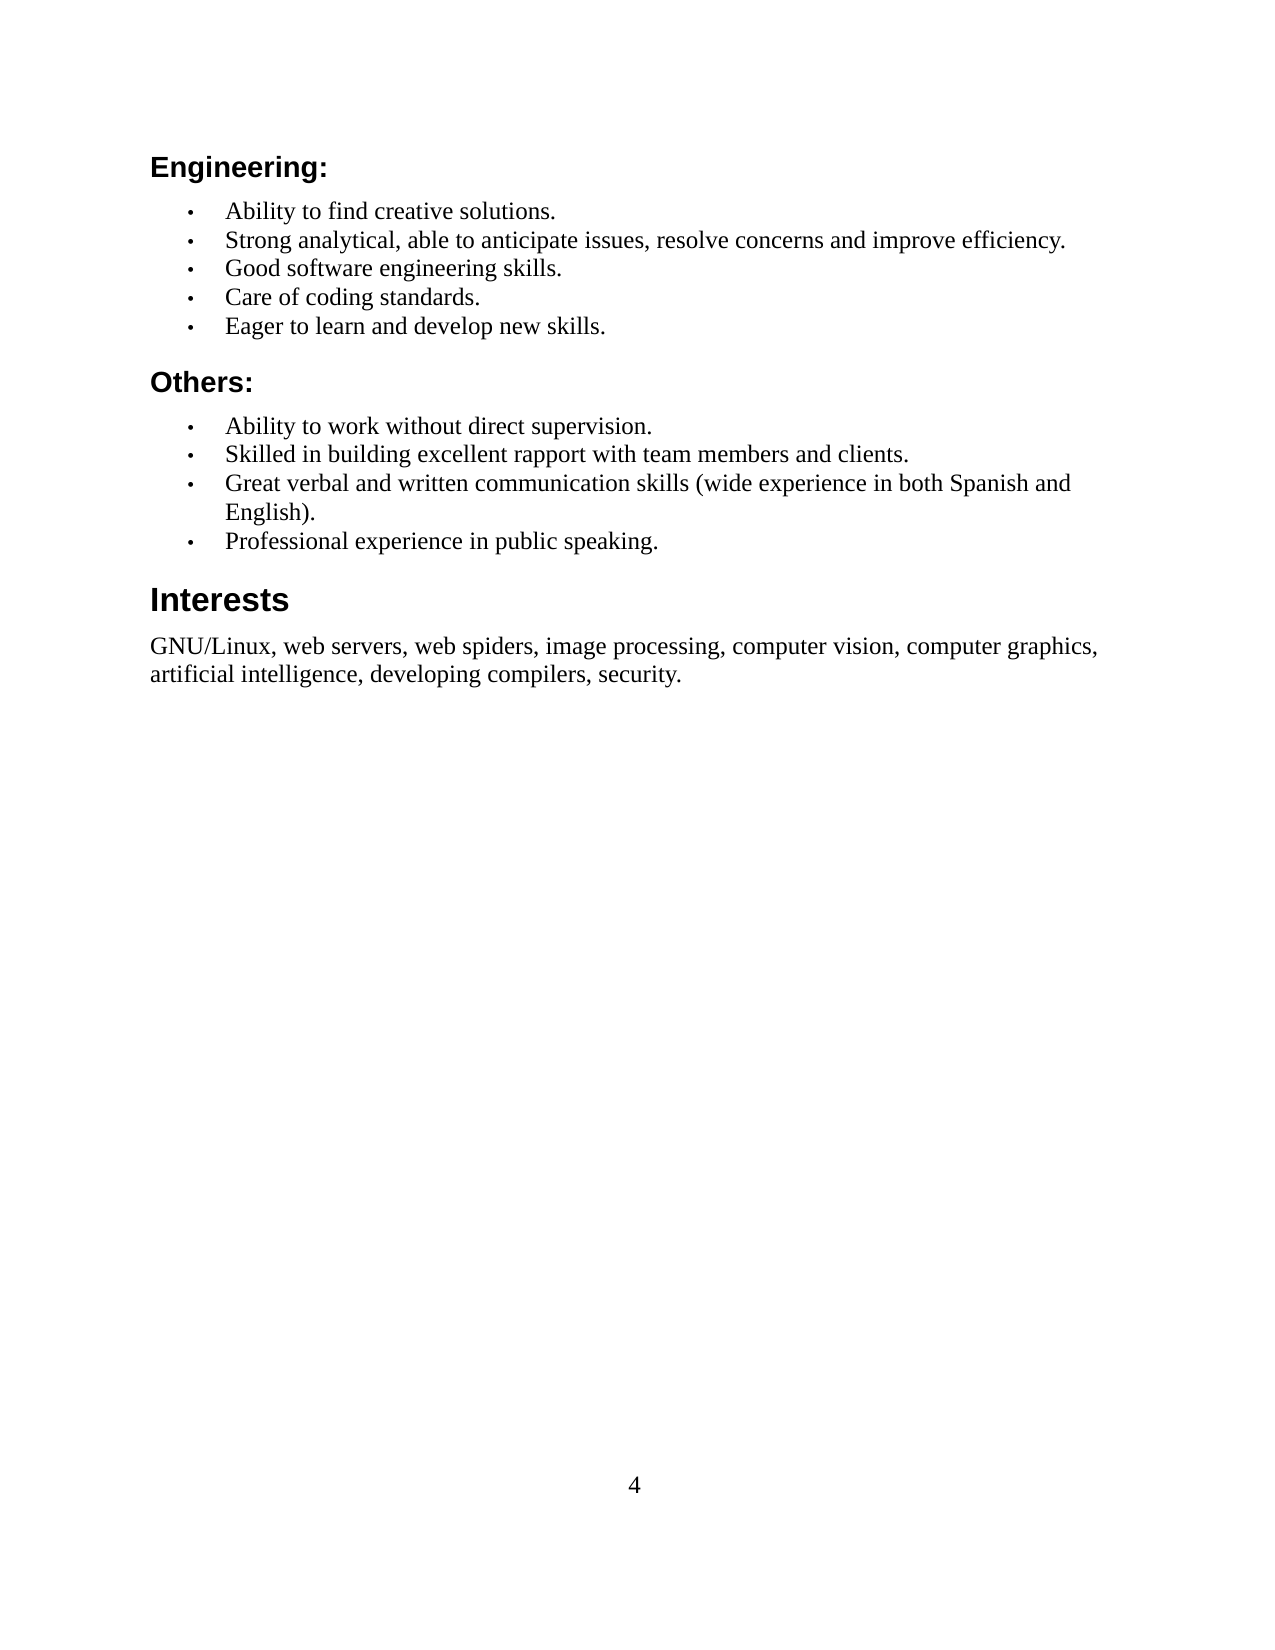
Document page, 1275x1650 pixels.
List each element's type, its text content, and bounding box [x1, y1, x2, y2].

subtitle Interests [150, 579, 1125, 618]
list Great verbal and written communication skills (wide experience in both Spanish and English). [187, 468, 1125, 526]
list Care of coding standards. [187, 282, 1125, 311]
subtitle Engineering: [150, 150, 1125, 183]
list Professional experience in public speaking. [187, 526, 1125, 554]
list Ability to work without direct supervision. [187, 411, 1125, 439]
text GNU/Linux, web servers, web spiders, image processing, computer vision, computer graphics, artificial intelligence, developing compilers, security. [150, 631, 1125, 688]
list Good software engineering skills. [187, 253, 1125, 282]
list Strong analytical, able to anticipate issues, resolve concerns and improve efficiency. [187, 225, 1125, 253]
subtitle Others: [150, 365, 1125, 398]
list Ability to find creative solutions. [187, 196, 1125, 225]
list Eager to learn and develop new skills. [187, 311, 1125, 340]
list Skilled in building excellent rapport with team members and clients. [187, 439, 1125, 468]
